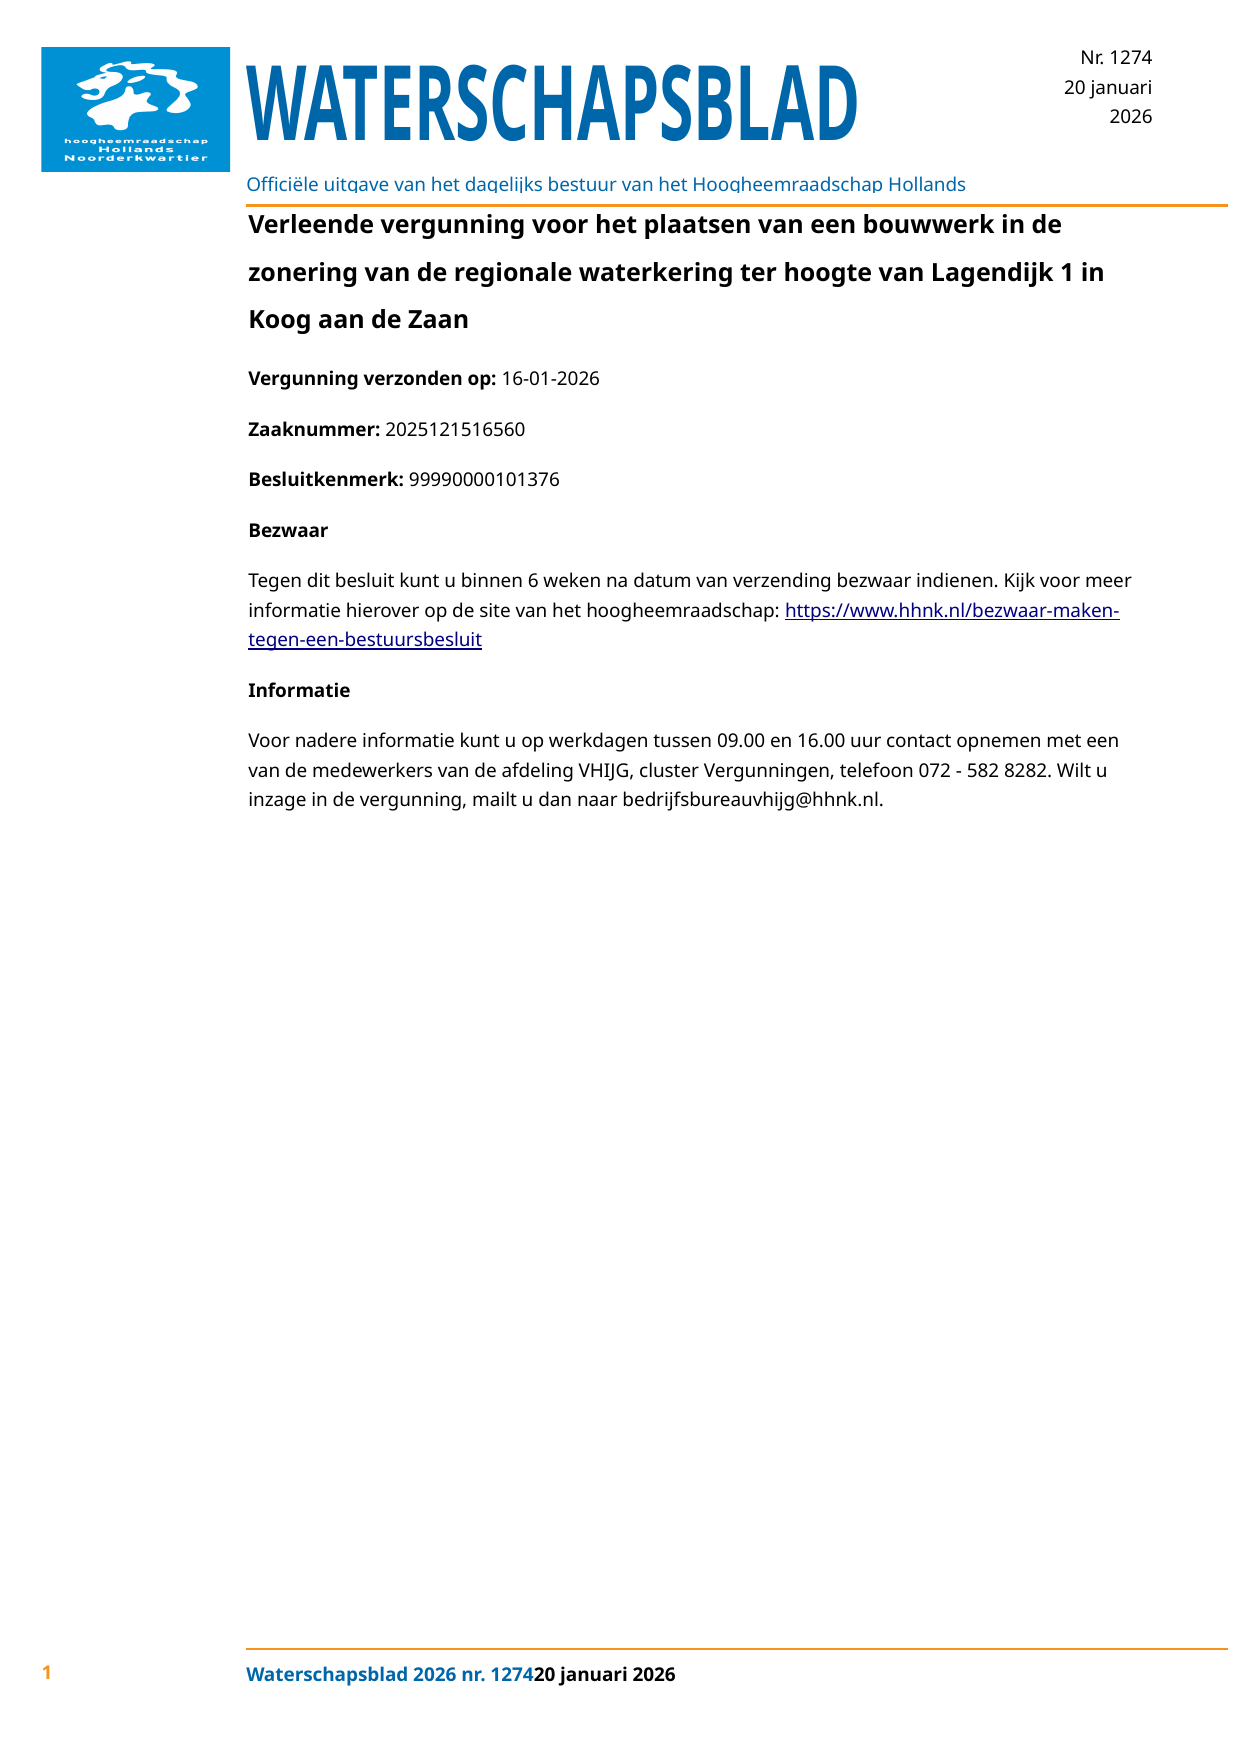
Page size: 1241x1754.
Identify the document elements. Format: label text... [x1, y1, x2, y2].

text Voor nadere informatie kunt u op werkdagen tussen 09.00 en 16.00 uur contact opnemen met een van de medewerkers van de afdeling VHIJG, cluster Vergunningen, telefoon 072 - 582 8282. Wilt u inzage in de vergunning, mailt u dan naar bedrijfsbureauvhijg@hhnk.nl. [248, 727, 1152, 812]
picture [129, 76, 144, 82]
text Verleende vergunning voor het plaatsen van een bouwwerk in de zonering van de regionale waterkering ter hoogte van Lagendijk 1 in Koog aan de Zaan [248, 207, 1152, 336]
text Besluitkenmerk: 99990000101376 [248, 466, 1152, 492]
text Vergunning verzonden op: 16-01-2026 [248, 366, 1152, 391]
picture [118, 62, 197, 112]
text Zaaknummer: 2025121516560 [248, 416, 1152, 442]
text Informatie [248, 677, 1152, 702]
text Bezwaar [248, 517, 1152, 542]
text Tegen dit besluit kunt u binnen 6 weken na datum van verzending bezwaar indienen. Kijk voor meer informatie hierover op de site van het hoogheemraadschap: https://www.hhnk.nl/bezwaar-maken-tegen-een-bestuursbesluit [248, 567, 1152, 652]
picture [88, 87, 157, 130]
picture [78, 64, 122, 99]
